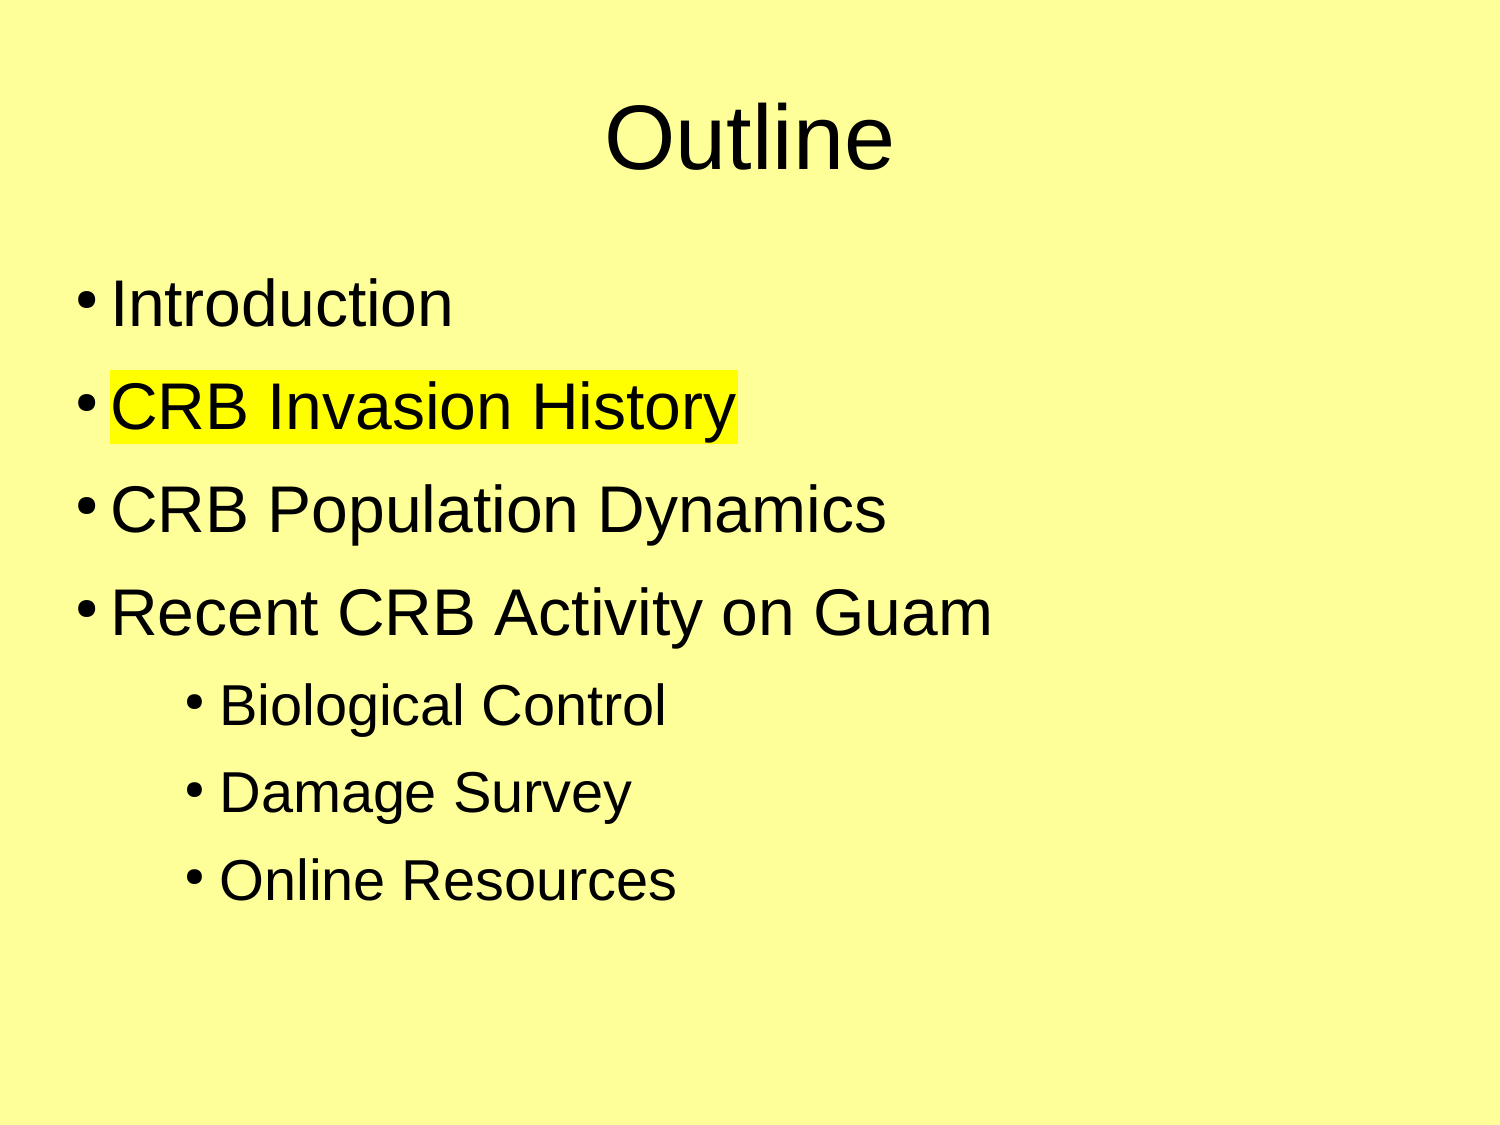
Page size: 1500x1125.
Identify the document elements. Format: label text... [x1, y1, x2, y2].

list Introduction CRB Invasion History CRB Population Dynamics Recent CRB Activity on Guam Biological Control Damage Survey Online Resources [75, 263, 1425, 916]
title Outline [75, 44, 1425, 233]
